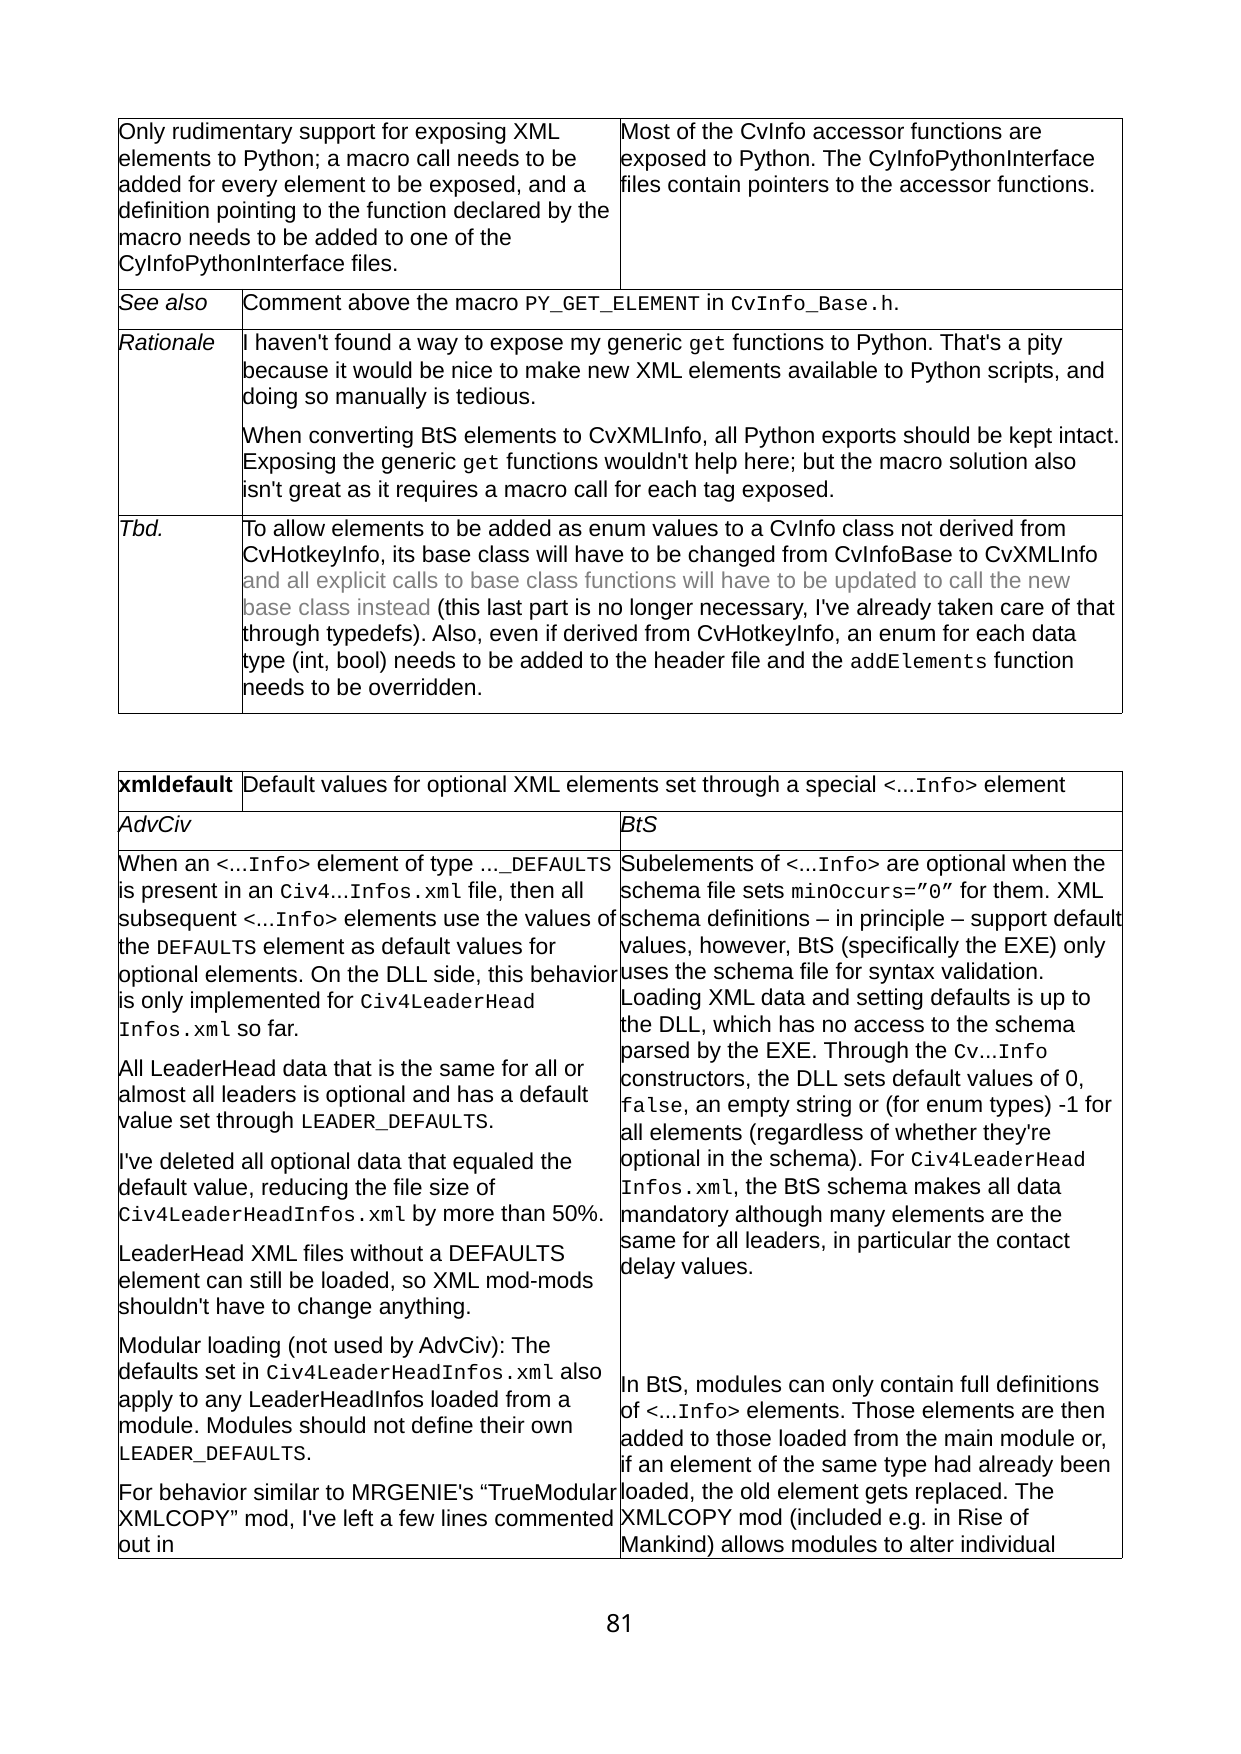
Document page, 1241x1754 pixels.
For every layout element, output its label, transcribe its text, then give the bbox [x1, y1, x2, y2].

table_cell When an <...Info> element of type ..._DEFAULTS is present in an Civ4...Infos.xml file, then all subsequent <...Info> elements use the values of the DEFAULTS element as default values for optional elements. On the DLL side, this behavior is only implemented for Civ4LeaderHead Infos.xml so far. All LeaderHead data that is the same for all or almost all leaders is optional and has a default value set through LEADER_DEFAULTS. I've deleted all optional data that equaled the default value, reducing the file size of Civ4LeaderHeadInfos.xml by more than 50%. LeaderHead XML files without a DEFAULTS element can still be loaded, so XML mod-mods shouldn't have to change anything. Modular loading (not used by AdvCiv): The defaults set in Civ4LeaderHeadInfos.xml also apply to any LeaderHeadInfos loaded from a module. Modules should not define their own LEADER_DEFAULTS. For behavior similar to MRGENIE's “TrueModular XMLCOPY” mod, I've left a few lines commented out in [119, 851, 620, 1558]
table_cell I haven't found a way to expose my generic get functions to Python. That's a pity because it would be nice to make new XML elements available to Python scripts, and doing so manually is tedious. When converting BtS elements to CvXMLInfo, all Python exports should be kept intact. Exposing the generic get functions wouldn't help here; but the macro solution also isn't great as it requires a macro call for each tag exposed. [243, 330, 1122, 515]
table_cell To allow elements to be added as enum values to a CvInfo class not derived from CvHotkeyInfo, its base class will have to be changed from CvInfoBase to CvXMLInfo and all explicit calls to base class functions will have to be updated to call the new base class instead (this last part is no longer necessary, I've already taken care of that through typedefs). Also, even if derived from CvHotkeyInfo, an enum for each data type (int, bool) needs to be added to the header file and the addElements function needs to be overridden. [243, 516, 1122, 713]
table_header Default values for optional XML elements set through a special <...Info> element [243, 772, 1122, 811]
table_cell See also [119, 290, 242, 329]
table_cell Rationale [119, 330, 242, 515]
table_cell AdvCiv [119, 812, 620, 850]
table_cell Subelements of <...Info> are optional when the schema file sets minOccurs=”0” for them. XML schema definitions – in principle – support default values, however, BtS (specifically the EXE) only uses the schema file for syntax validation. Loading XML data and setting defaults is up to the DLL, which has no access to the schema parsed by the EXE. Through the Cv...Info constructors, the DLL sets default values of 0, false, an empty string or (for enum types) -1 for all elements (regardless of whether they're optional in the schema). For Civ4LeaderHead Infos.xml, the BtS schema makes all data mandatory although many elements are the same for all leaders, in particular the contact delay values. In BtS, modules can only contain full definitions of <...Info> elements. Those elements are then added to those loaded from the main module or, if an element of the same type had already been loaded, the old element gets replaced. The XMLCOPY mod (included e.g. in Rise of Mankind) allows modules to alter individual [621, 851, 1122, 1558]
table_cell Only rudimentary support for exposing XML elements to Python; a macro call needs to be added for every element to be exposed, and a definition pointing to the function declared by the macro needs to be added to one of the CyInfoPythonInterface files. [119, 119, 620, 289]
table_cell Comment above the macro PY_GET_ELEMENT in CvInfo_Base.h. [243, 290, 1122, 329]
table_cell Most of the CvInfo accessor functions are exposed to Python. The CyInfoPythonInterface files contain pointers to the accessor functions. [621, 119, 1122, 289]
table_header xmldefault [119, 772, 242, 811]
table_cell BtS [621, 812, 1122, 850]
table_cell Tbd. [119, 516, 242, 713]
